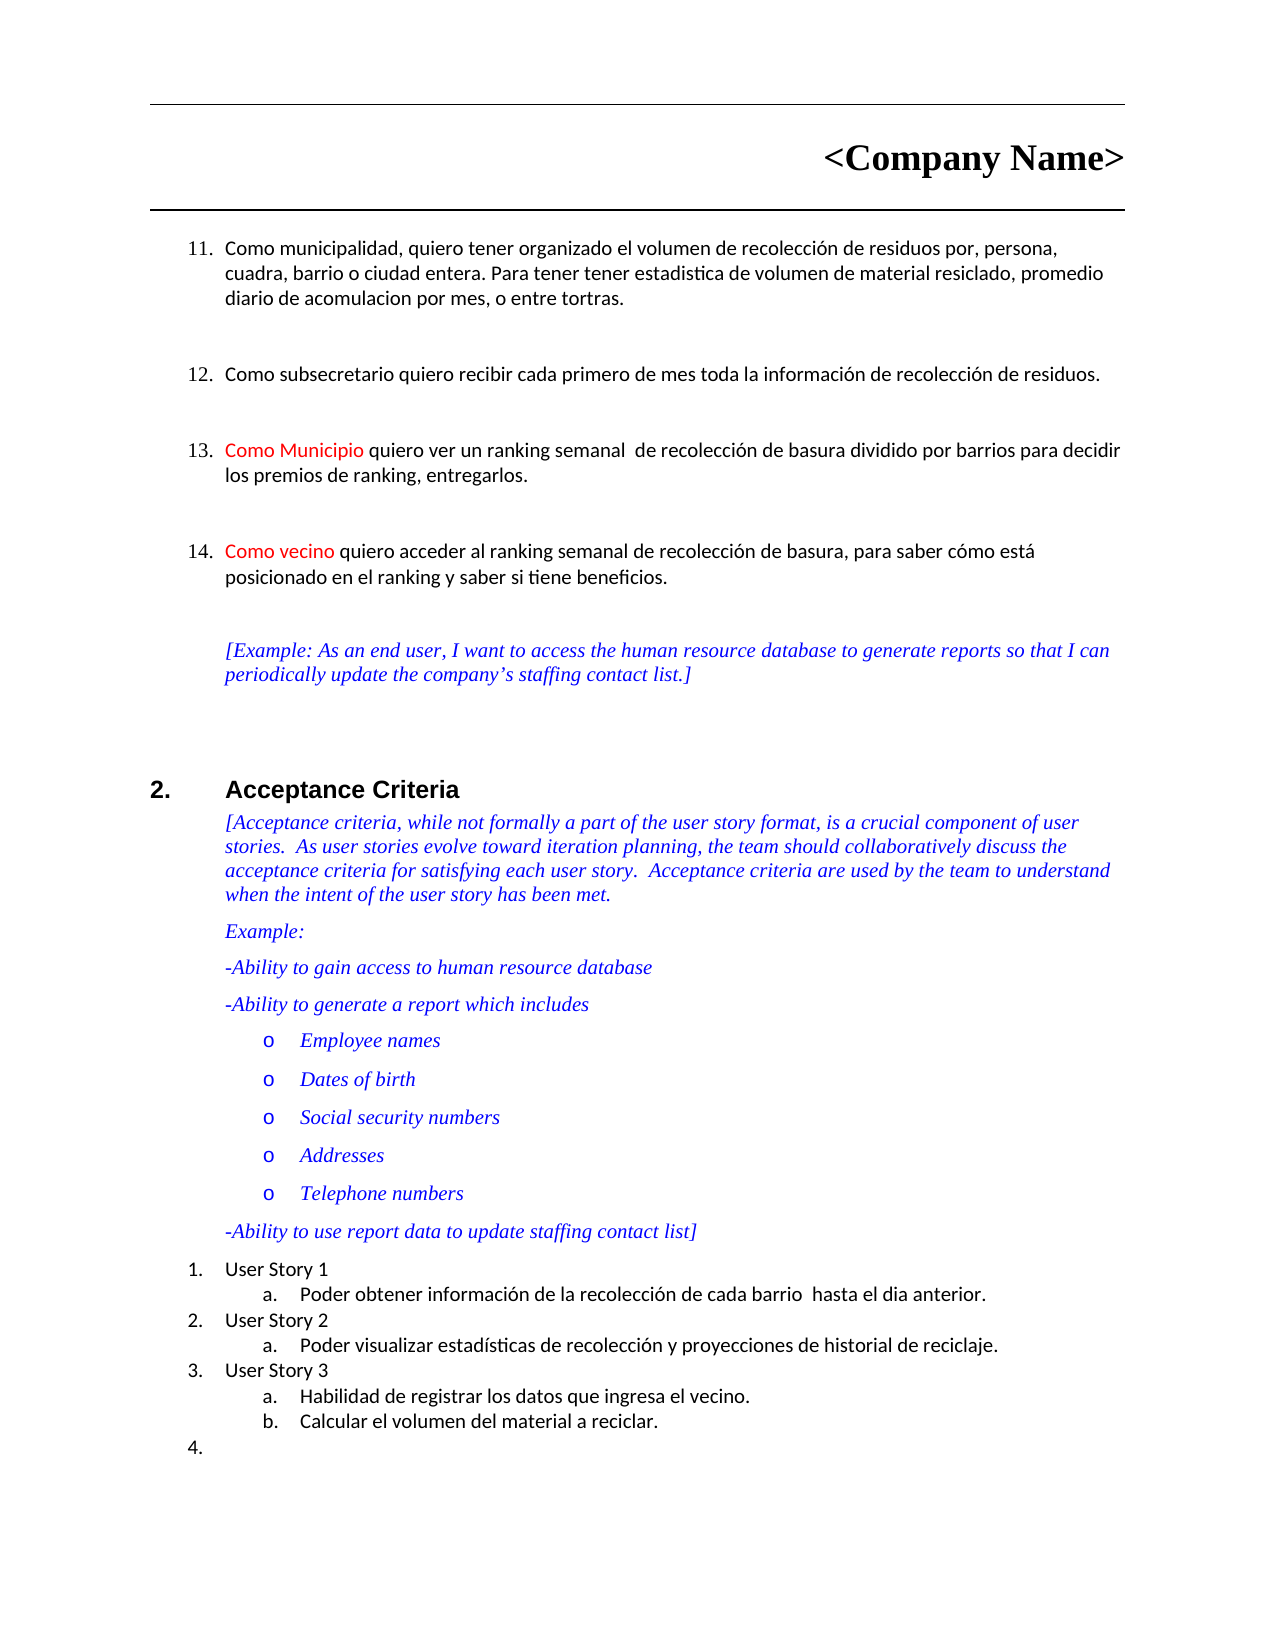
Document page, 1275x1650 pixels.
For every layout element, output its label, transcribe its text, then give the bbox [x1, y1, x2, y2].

text -Ability to generate a report which includes [225, 992, 1125, 1016]
text Example: [225, 918, 1125, 943]
list Addresses [262, 1143, 1125, 1169]
list Telephone numbers [262, 1181, 1125, 1207]
list User Story 2 [187, 1307, 1125, 1332]
list Habilidad de registrar los datos que ingresa el vecino. [262, 1383, 1125, 1408]
list Como subsecretario quiero recibir cada primero de mes toda la información de recolección de residuos. [187, 361, 1125, 387]
list Como vecino quiero acceder al ranking semanal de recolección de basura, para saber cómo está posicionado en el ranking y saber si tiene beneficios. [187, 538, 1125, 589]
list Calcular el volumen del material a reciclar. [262, 1408, 1125, 1434]
list Acceptance Criteria [150, 775, 1125, 803]
text -Ability to use report data to update staffing contact list] [225, 1219, 1125, 1243]
list Social security numbers [262, 1105, 1125, 1130]
list User Story 3 [187, 1358, 1125, 1383]
list Employee names [262, 1028, 1125, 1054]
text -Ability to gain access to human resource database [225, 955, 1125, 979]
list Poder obtener información de la recolección de cada barrio hasta el dia anterior. [262, 1281, 1125, 1307]
list Dates of birth [262, 1066, 1125, 1092]
list User Story 1 [187, 1256, 1125, 1281]
text [Acceptance criteria, while not formally a part of the user story format, is a crucial component of user stories. As user stories evolve toward iteration planning, the team should collaboratively discuss the acceptance criteria for satisfying each user story. Acceptance criteria are used by the team to understand when the intent of the user story has been met. [225, 810, 1125, 906]
list Poder visualizar estadísticas de recolección y proyecciones de historial de reciclaje. [262, 1332, 1125, 1358]
text [Example: As an end user, I want to access the human resource database to generate reports so that I can periodically update the company’s staffing contact list.] [225, 638, 1125, 686]
list Como municipalidad, quiero tener organizado el volumen de recolección de residuos por, persona, cuadra, barrio o ciudad entera. Para tener tener estadistica de volumen de material resiclado, promedio diario de acomulacion por mes, o entre tortras. [187, 235, 1125, 311]
list Como Municipio quiero ver un ranking semanal de recolección de basura dividido por barrios para decidir los premios de ranking, entregarlos. [187, 437, 1125, 488]
